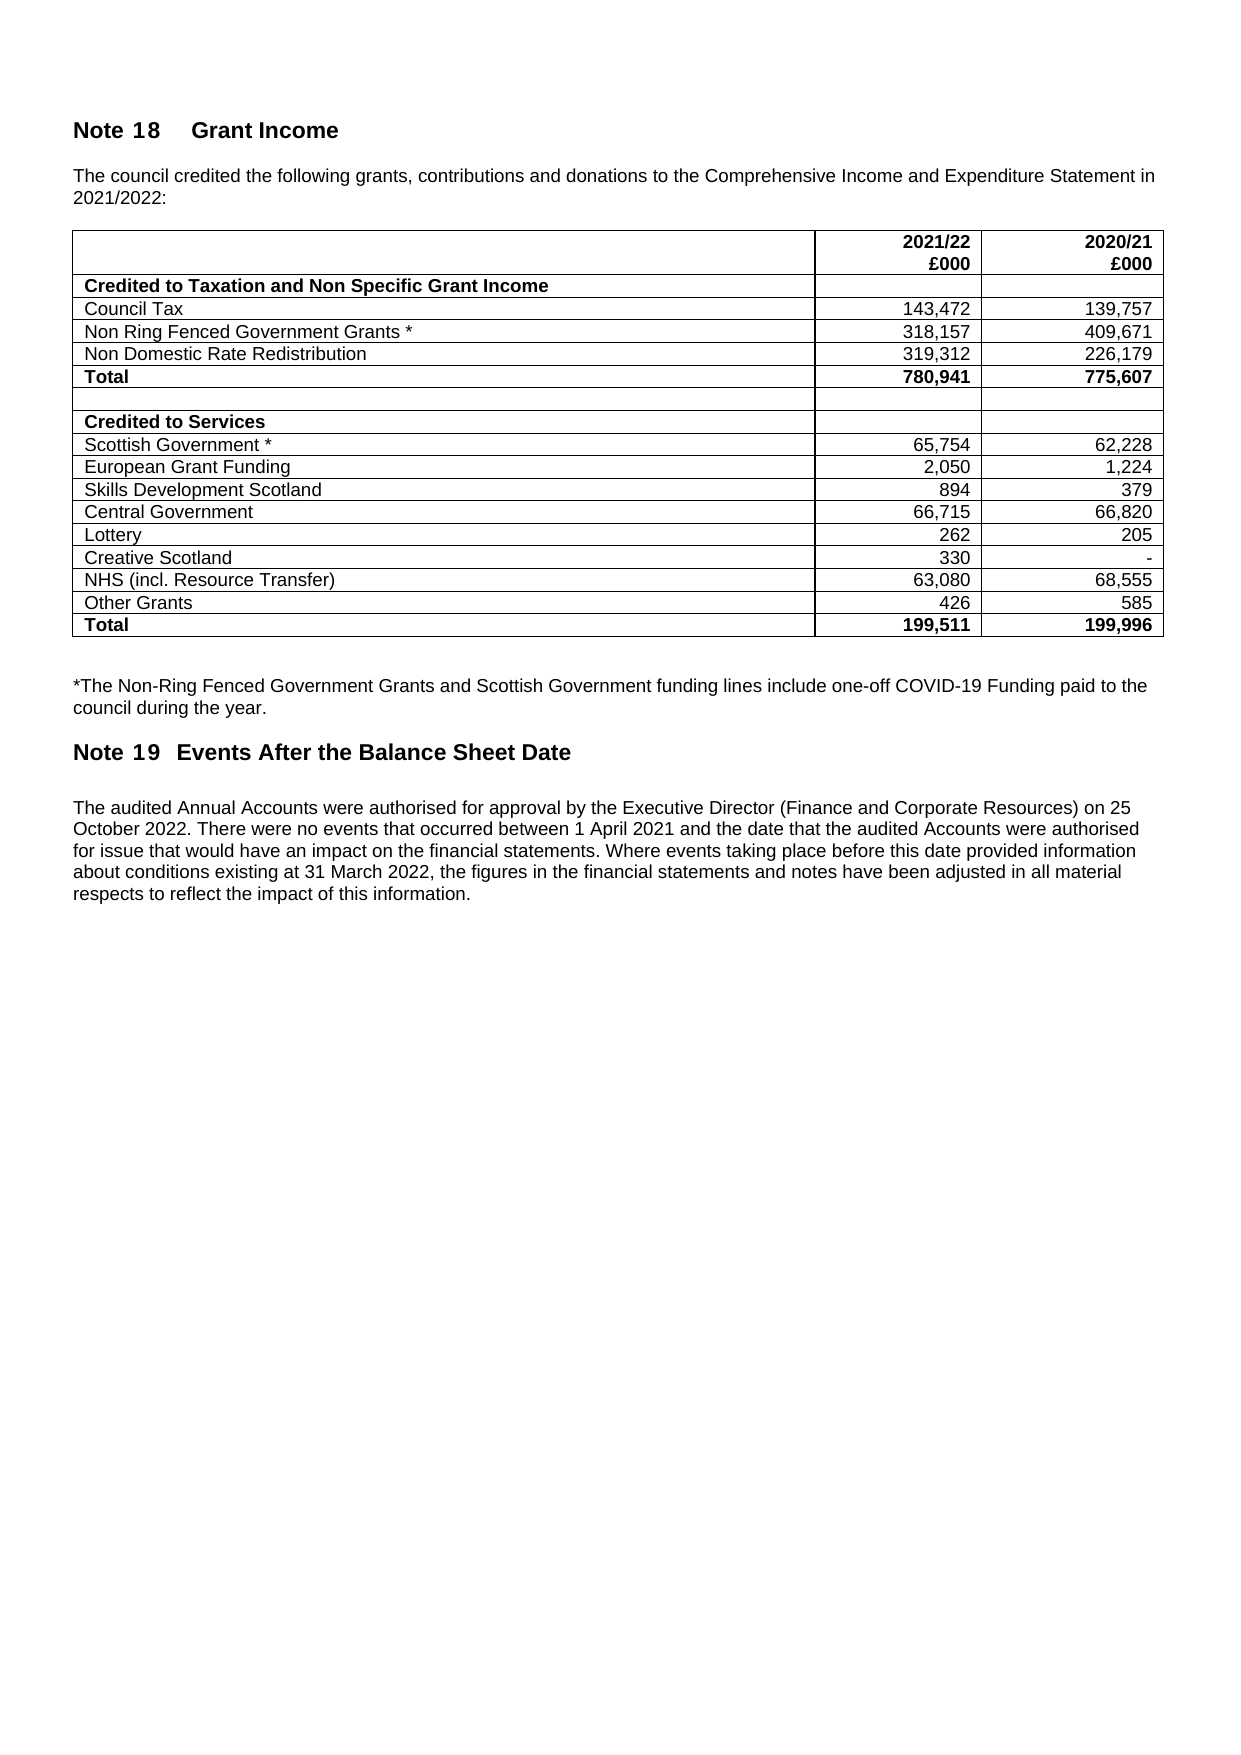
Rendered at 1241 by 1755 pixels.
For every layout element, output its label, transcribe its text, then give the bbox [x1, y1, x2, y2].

table_cell 379 [982, 479, 1163, 500]
table_cell 65,754 [816, 434, 981, 455]
table_cell NHS (incl. Resource Transfer) [73, 569, 814, 591]
table_cell 775,607 [982, 366, 1163, 387]
table_header 2020/21 £000 [982, 231, 1163, 274]
table_cell 409,671 [982, 320, 1163, 342]
table_cell [816, 411, 981, 432]
table_cell Central Government [73, 501, 814, 523]
table_cell Lottery [73, 524, 814, 545]
text The audited Annual Accounts were authorised for approval by the Executive Director (Finance and Corporate Resources) on 25 October 2022. There were no events that occurred between 1 April 2021 and the date that the audited Accounts were authorised for issue that would have an impact on the financial statements. Where events taking place before this date provided information about conditions existing at 31 March 2022, the figures in the financial statements and notes have been adjusted in all material respects to reflect the impact of this information. [73, 796, 1140, 904]
table_cell [982, 411, 1163, 432]
text *The Non-Ring Fenced Government Grants and Scottish Government funding lines include one-off COVID-19 Funding paid to the council during the year. [73, 675, 1151, 718]
table_header [73, 231, 814, 274]
table_cell [816, 275, 981, 297]
table_cell 63,080 [816, 569, 981, 591]
table_cell 66,820 [982, 501, 1163, 523]
table_cell 205 [982, 524, 1163, 545]
table_cell European Grant Funding [73, 456, 814, 478]
table_cell 780,941 [816, 366, 981, 387]
table_cell [982, 275, 1163, 297]
table_cell Other Grants [73, 592, 814, 613]
table_cell Non Ring Fenced Government Grants * [73, 320, 814, 342]
table_cell 66,715 [816, 501, 981, 523]
table_cell 2,050 [816, 456, 981, 478]
table_cell Creative Scotland [73, 546, 814, 568]
table_cell 226,179 [982, 343, 1163, 364]
table_cell Total [73, 614, 814, 636]
subtitle Note 19 Events After the Balance Sheet Date [73, 739, 1163, 765]
table_cell 199,996 [982, 614, 1163, 636]
table_cell 143,472 [816, 298, 981, 319]
table_header 2021/22 £000 [816, 231, 981, 274]
table_cell Credited to Taxation and Non Specific Grant Income [73, 275, 814, 297]
table_cell Scottish Government * [73, 434, 814, 455]
table_cell 894 [816, 479, 981, 500]
table_cell 330 [816, 546, 981, 568]
table_cell - [982, 546, 1163, 568]
table_cell Credited to Services [73, 411, 814, 432]
table_cell Council Tax [73, 298, 814, 319]
table_cell [816, 388, 981, 410]
table_cell 585 [982, 592, 1163, 613]
text The council credited the following grants, contributions and donations to the Comprehensive Income and Expenditure Statement in 2021/2022: [73, 165, 1163, 208]
table_cell 1,224 [982, 456, 1163, 478]
table_cell 139,757 [982, 298, 1163, 319]
table_cell 426 [816, 592, 981, 613]
table_cell 318,157 [816, 320, 981, 342]
table_cell 68,555 [982, 569, 1163, 591]
table_cell 262 [816, 524, 981, 545]
table_cell 199,511 [816, 614, 981, 636]
table_cell Non Domestic Rate Redistribution [73, 343, 814, 364]
table_cell 62,228 [982, 434, 1163, 455]
table_cell [73, 388, 814, 410]
table_cell Skills Development Scotland [73, 479, 814, 500]
table_cell [982, 388, 1163, 410]
table_cell Total [73, 366, 814, 387]
subtitle Note 18 Grant Income [73, 117, 1163, 144]
table_cell 319,312 [816, 343, 981, 364]
